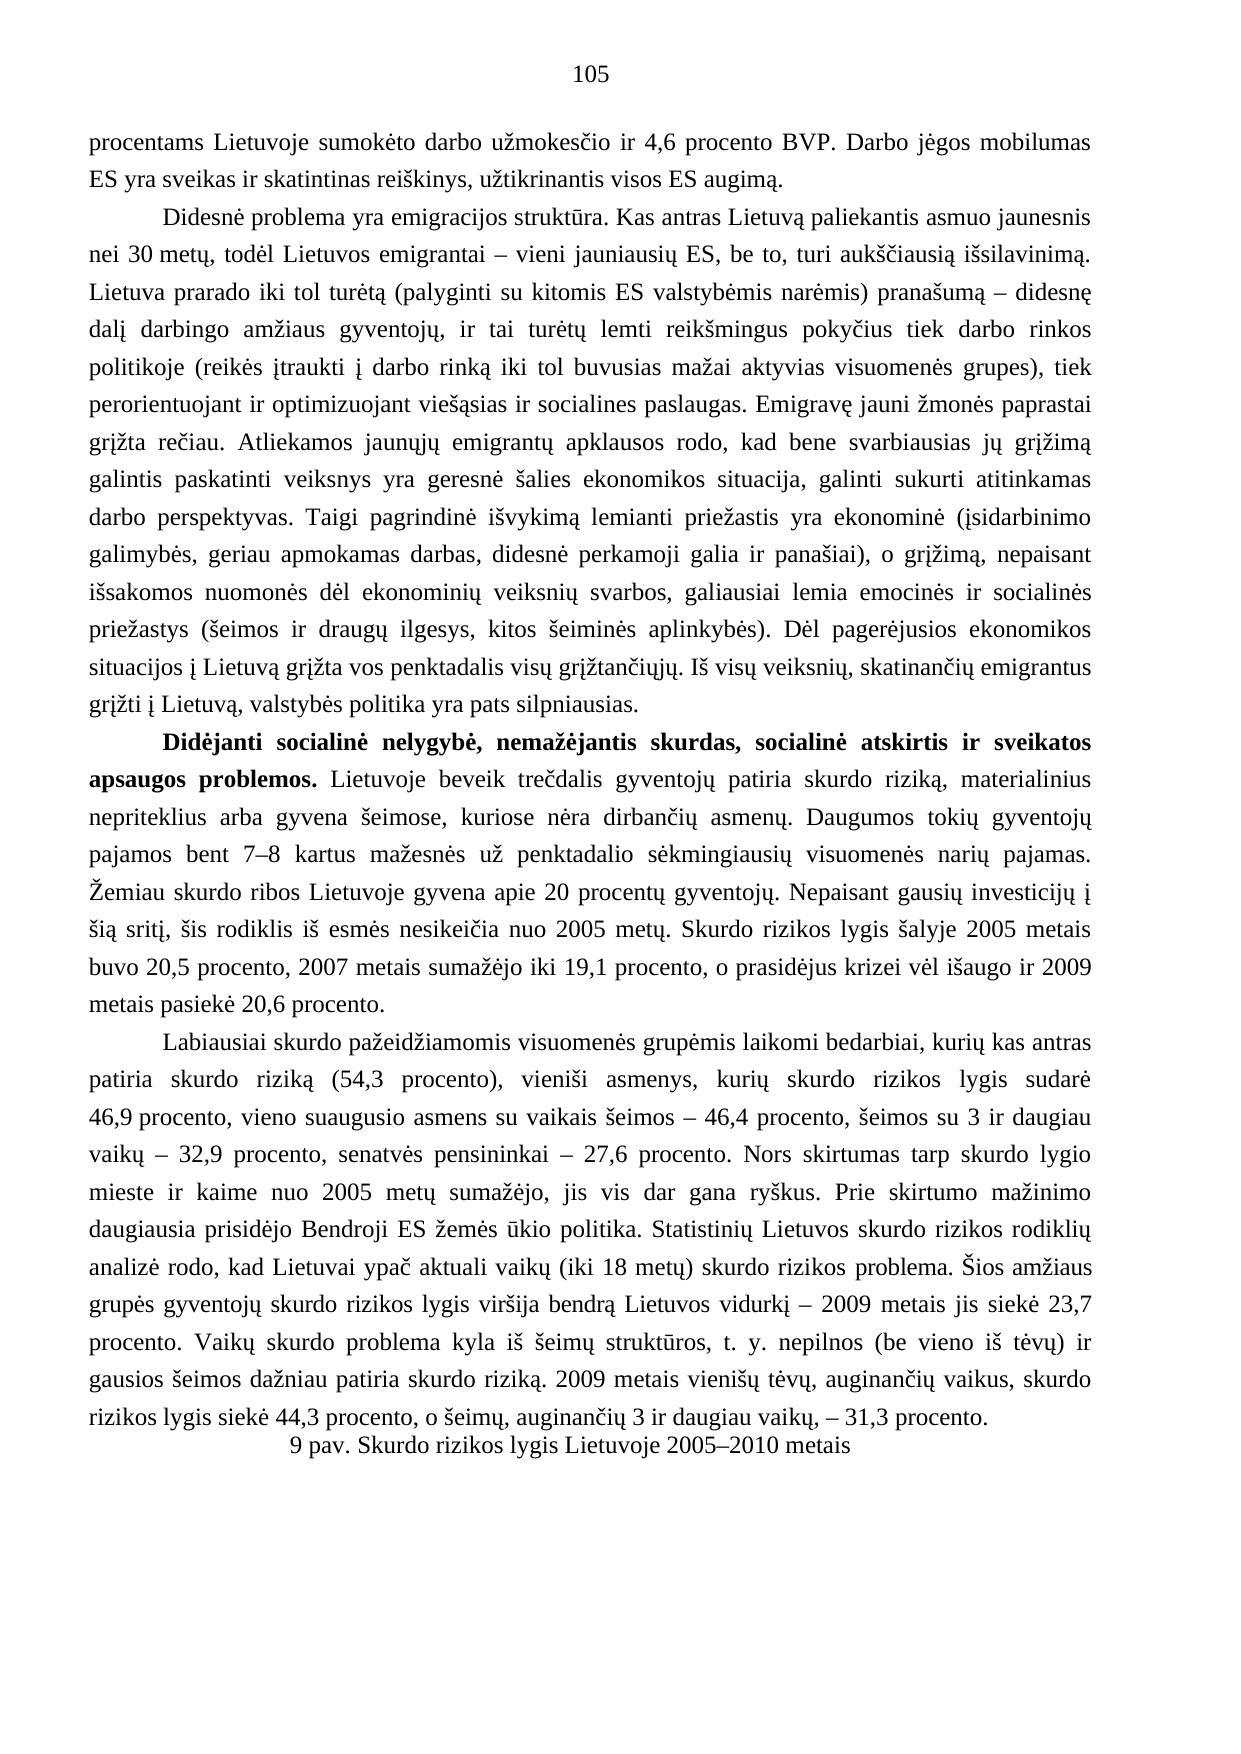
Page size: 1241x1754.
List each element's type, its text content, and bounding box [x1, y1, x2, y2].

table_header 9 pav. Skurdo rizikos lygis Lietuvoje 2005–2010 metais [100, 1431, 1040, 1488]
text Didėjanti socialinė nelygybė, nemažėjantis skurdas, socialinė atskirtis ir sveikatos apsaugos problemos. Lietuvoje beveik trečdalis gyventojų patiria skurdo riziką, materialinius nepriteklius arba gyvena šeimose, kuriose nėra dirbančių asmenų. Daugumos tokių gyventojų pajamos bent 7–8 kartus mažesnės už penktadalio sėkmingiausių visuomenės narių pajamas. Žemiau skurdo ribos Lietuvoje gyvena apie 20 procentų gyventojų. Nepaisant gausių investicijų į šią sritį, šis rodiklis iš esmės nesikeičia nuo 2005 metų. Skurdo rizikos lygis šalyje 2005 metais buvo 20,5 procento, 2007 metais sumažėjo iki 19,1 procento, o prasidėjus krizei vėl išaugo ir 2009 metais pasiekė 20,6 procento. [89, 718, 1092, 1018]
text procentams Lietuvoje sumokėto darbo užmokesčio ir 4,6 procento BVP. Darbo jėgos mobilumas ES yra sveikas ir skatintinas reiškinys, užtikrinantis visos ES augimą. [89, 118, 1092, 193]
text Labiausiai skurdo pažeidžiamomis visuomenės grupėmis laikomi bedarbiai, kurių kas antras patiria skurdo riziką (54,3 procento), vieniši asmenys, kurių skurdo rizikos lygis sudarė 46,9 procento, vieno suaugusio asmens su vaikais šeimos – 46,4 procento, šeimos su 3 ir daugiau vaikų – 32,9 procento, senatvės pensininkai – 27,6 procento. Nors skirtumas tarp skurdo lygio mieste ir kaime nuo 2005 metų sumažėjo, jis vis dar gana ryškus. Prie skirtumo mažinimo daugiausia prisidėjo Bendroji ES žemės ūkio politika. Statistinių Lietuvos skurdo rizikos rodiklių analizė rodo, kad Lietuvai ypač aktuali vaikų (iki 18 metų) skurdo rizikos problema. Šios amžiaus grupės gyventojų skurdo rizikos lygis viršija bendrą Lietuvos vidurkį – 2009 metais jis siekė 23,7 procento. Vaikų skurdo problema kyla iš šeimų struktūros, t. y. nepilnos (be vieno iš tėvų) ir gausios šeimos dažniau patiria skurdo riziką. 2009 metais vienišų tėvų, auginančių vaikus, skurdo rizikos lygis siekė 44,3 procento, o šeimų, auginančių 3 ir daugiau vaikų, – 31,3 procento. [89, 1018, 1092, 1431]
text Didesnė problema yra emigracijos struktūra. Kas antras Lietuvą paliekantis asmuo jaunesnis nei 30 metų, todėl Lietuvos emigrantai – vieni jauniausių ES, be to, turi aukščiausią išsilavinimą. Lietuva prarado iki tol turėtą (palyginti su kitomis ES valstybėmis narėmis) pranašumą – didesnę dalį darbingo amžiaus gyventojų, ir tai turėtų lemti reikšmingus pokyčius tiek darbo rinkos politikoje (reikės įtraukti į darbo rinką iki tol buvusias mažai aktyvias visuomenės grupes), tiek perorientuojant ir optimizuojant viešąsias ir socialines paslaugas. Emigravę jauni žmonės paprastai grįžta rečiau. Atliekamos jaunųjų emigrantų apklausos rodo, kad bene svarbiausias jų grįžimą galintis paskatinti veiksnys yra geresnė šalies ekonomikos situacija, galinti sukurti atitinkamas darbo perspektyvas. Taigi pagrindinė išvykimą lemianti priežastis yra ekonominė (įsidarbinimo galimybės, geriau apmokamas darbas, didesnė perkamoji galia ir panašiai), o grįžimą, nepaisant išsakomos nuomonės dėl ekonominių veiksnių svarbos, galiausiai lemia emocinės ir socialinės priežastys (šeimos ir draugų ilgesys, kitos šeiminės aplinkybės). Dėl pagerėjusios ekonomikos situacijos į Lietuvą grįžta vos penktadalis visų grįžtančiųjų. Iš visų veiksnių, skatinančių emigrantus grįžti į Lietuvą, valstybės politika yra pats silpniausias. [89, 193, 1092, 718]
